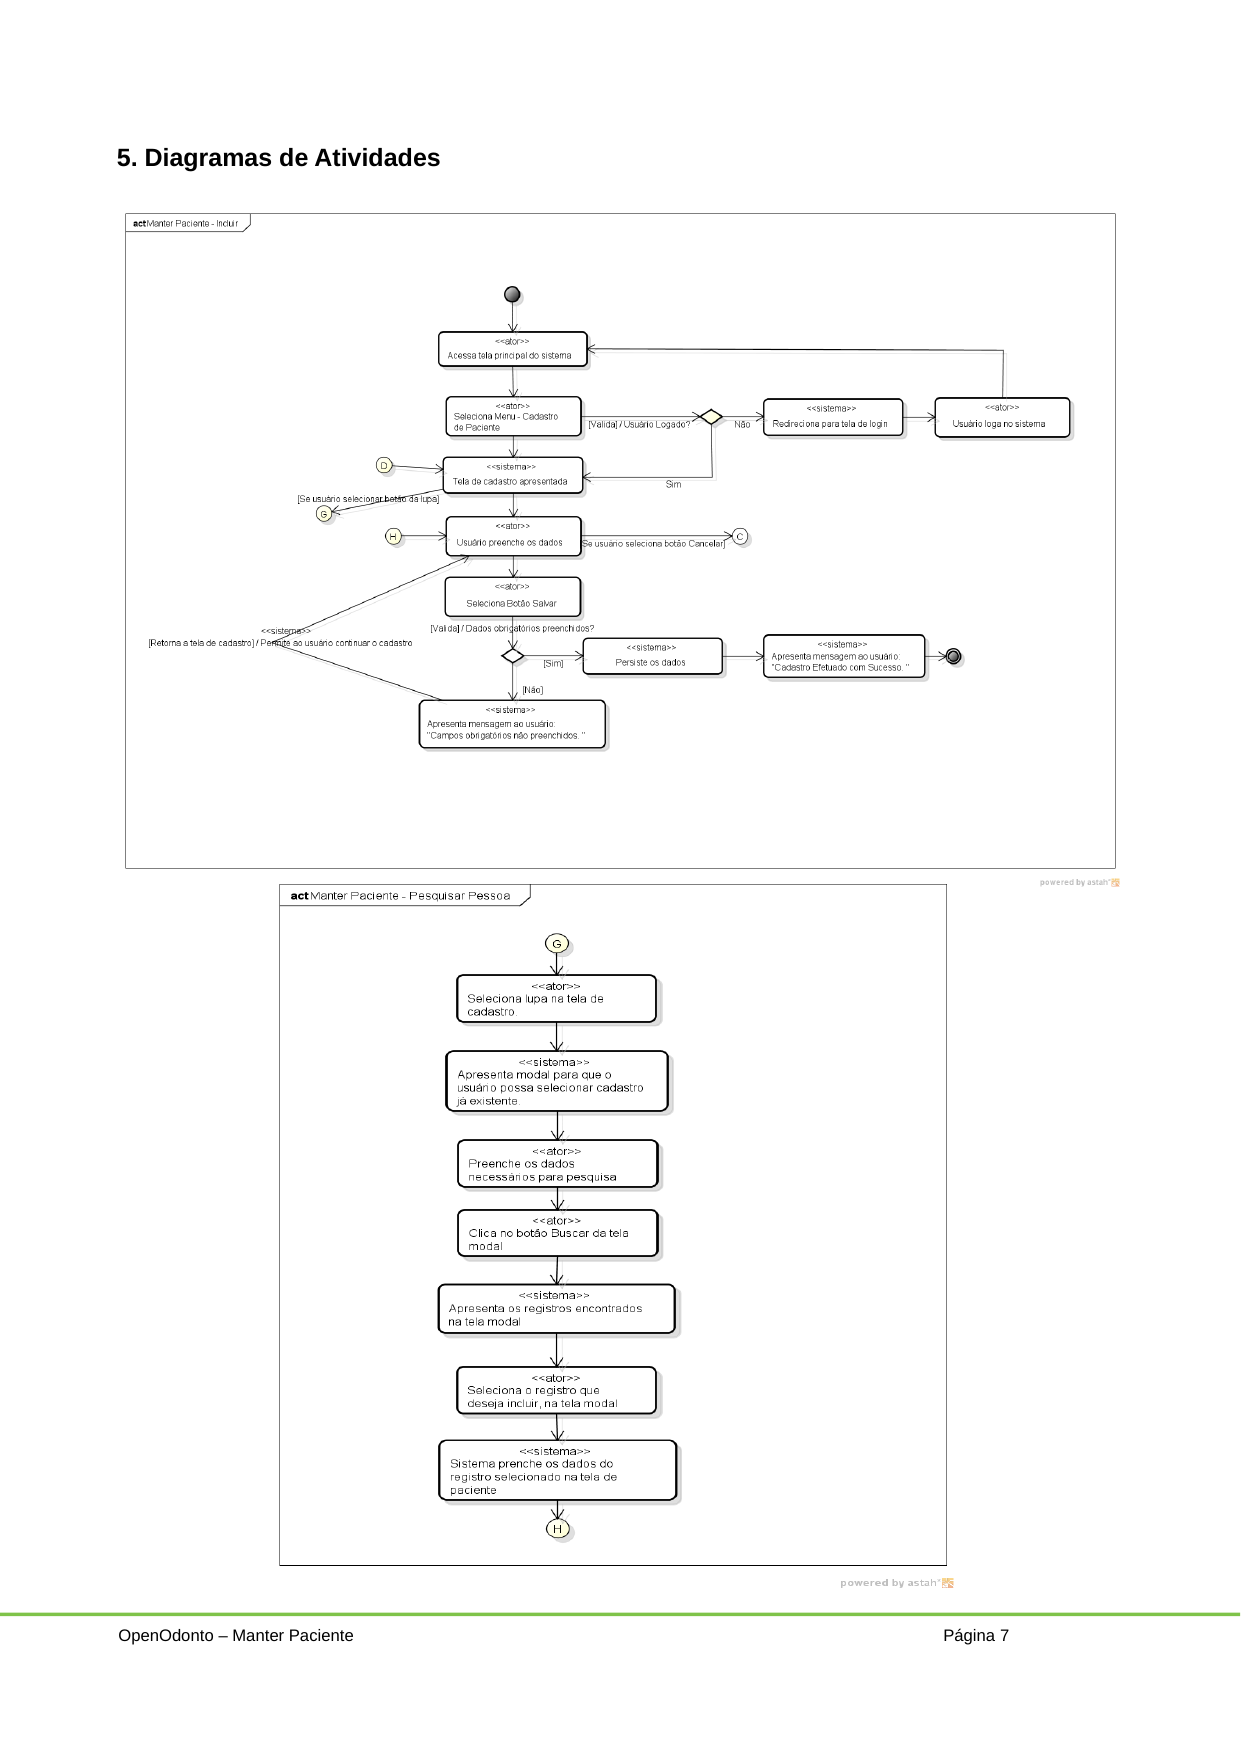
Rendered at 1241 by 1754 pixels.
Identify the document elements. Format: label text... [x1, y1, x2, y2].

picture [118, 206, 1122, 1591]
subtitle 5. Diagramas de Atividades [115, 143, 1122, 172]
